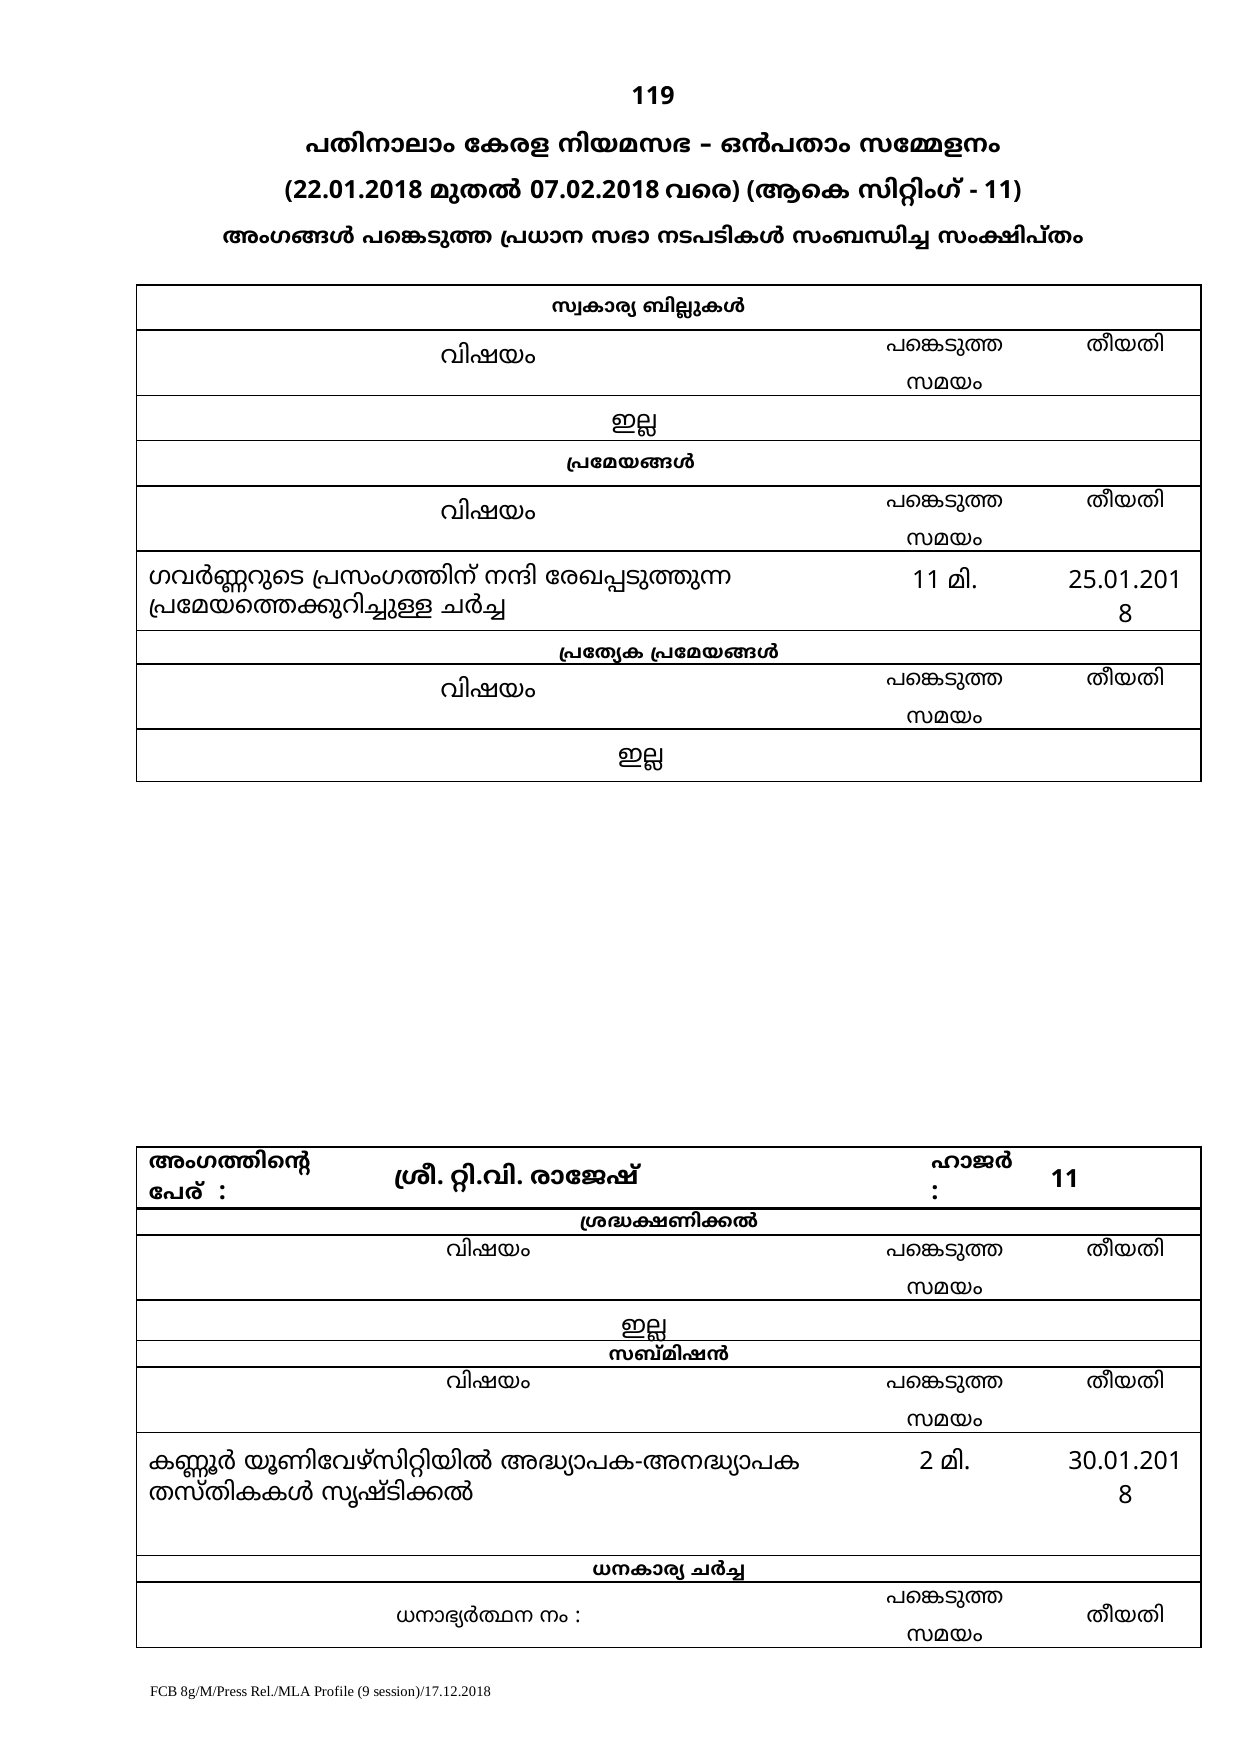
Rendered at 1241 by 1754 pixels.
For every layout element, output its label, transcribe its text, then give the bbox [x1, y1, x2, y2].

table_cell [1049, 396, 1200, 440]
table_header ശ്രീ. റ്റി.വി. രാജേഷ് [382, 1148, 919, 1207]
table_cell [840, 730, 1049, 781]
table_cell തീയതി [1050, 1236, 1200, 1299]
table_cell 11 മി. [840, 552, 1049, 630]
table_cell സ്വകാര്യ ബില്ലുകള്‍ [137, 286, 839, 329]
table_header അംഗത്തിന്റെ പേര് : [137, 1148, 382, 1207]
table_cell പങ്കെടുത്ത സമയം [840, 331, 1049, 394]
table_cell പ്രമേയങ്ങള്‍ [137, 441, 839, 485]
table_cell ഗവര്‍ണ്ണറുടെ പ്രസംഗത്തിന് നന്ദി രേഖപ്പടുത്തുന്ന പ്രമേയത്തെക്കുറിച്ചുള്ള ചര്‍ച്ച [137, 552, 839, 630]
table_cell പങ്കെടുത്ത സമയം [840, 665, 1049, 728]
table_cell പങ്കെടുത്ത സമയം [840, 1236, 1049, 1299]
table_cell 30.01.2018 [1050, 1433, 1200, 1554]
table_cell [1049, 286, 1200, 329]
table_cell വിഷയം [137, 1236, 840, 1299]
table_cell വിഷയം [137, 665, 839, 728]
table_cell [840, 441, 1049, 485]
table_cell പങ്കെടുത്ത സമയം [840, 1368, 1049, 1432]
table_cell വിഷയം [137, 487, 839, 550]
table_cell 25.01.2018 [1049, 552, 1200, 630]
table_cell ഇല്ല [137, 1301, 840, 1339]
table_header ഹാജര്‍ : [919, 1148, 1038, 1207]
table_cell വിഷയം [137, 331, 839, 394]
table_cell സബ്മിഷൻ [137, 1341, 1200, 1366]
table_cell [1049, 730, 1200, 781]
table_cell [1049, 441, 1200, 485]
table_cell ഇല്ല [137, 396, 839, 440]
table_cell പങ്കെടുത്ത സമയം [840, 1583, 1049, 1647]
table_cell ശ്രദ്ധക്ഷണിക്കൽ [137, 1210, 1200, 1234]
table_cell പങ്കെടുത്ത സമയം [840, 487, 1049, 550]
table_cell ഇല്ല [137, 730, 839, 781]
table_cell [840, 1301, 1049, 1339]
table_cell കണ്ണൂര്‍ യൂണിവേഴ‍്സിറ്റിയില്‍ അദ്ധ്യാപക-അനദ്ധ്യാപക തസ‍്തികകള്‍ സ‍ൃഷ്ടിക്കല്‍ [137, 1433, 840, 1554]
table_cell വിഷയം [137, 1368, 840, 1432]
table_cell തീയതി [1050, 1583, 1200, 1647]
table_cell ധനകാര്യ ചര്‍ച്ച [137, 1556, 1200, 1581]
table_cell തീയതി [1049, 331, 1200, 394]
table_cell 2 മി. [840, 1433, 1049, 1554]
table_cell തീയതി [1049, 487, 1200, 550]
table_cell ധനാഭ്യര്‍ത്ഥന നം : [137, 1583, 840, 1647]
table_cell [1050, 1301, 1200, 1339]
table_cell [840, 286, 1049, 329]
table_cell പ്രത്യേക പ്രമേയങ്ങള്‍ [137, 631, 1200, 663]
table_cell തീയതി [1050, 1368, 1200, 1432]
table_cell [840, 396, 1049, 440]
table_cell തീയതി [1049, 665, 1200, 728]
table_header 11 [1038, 1148, 1200, 1207]
